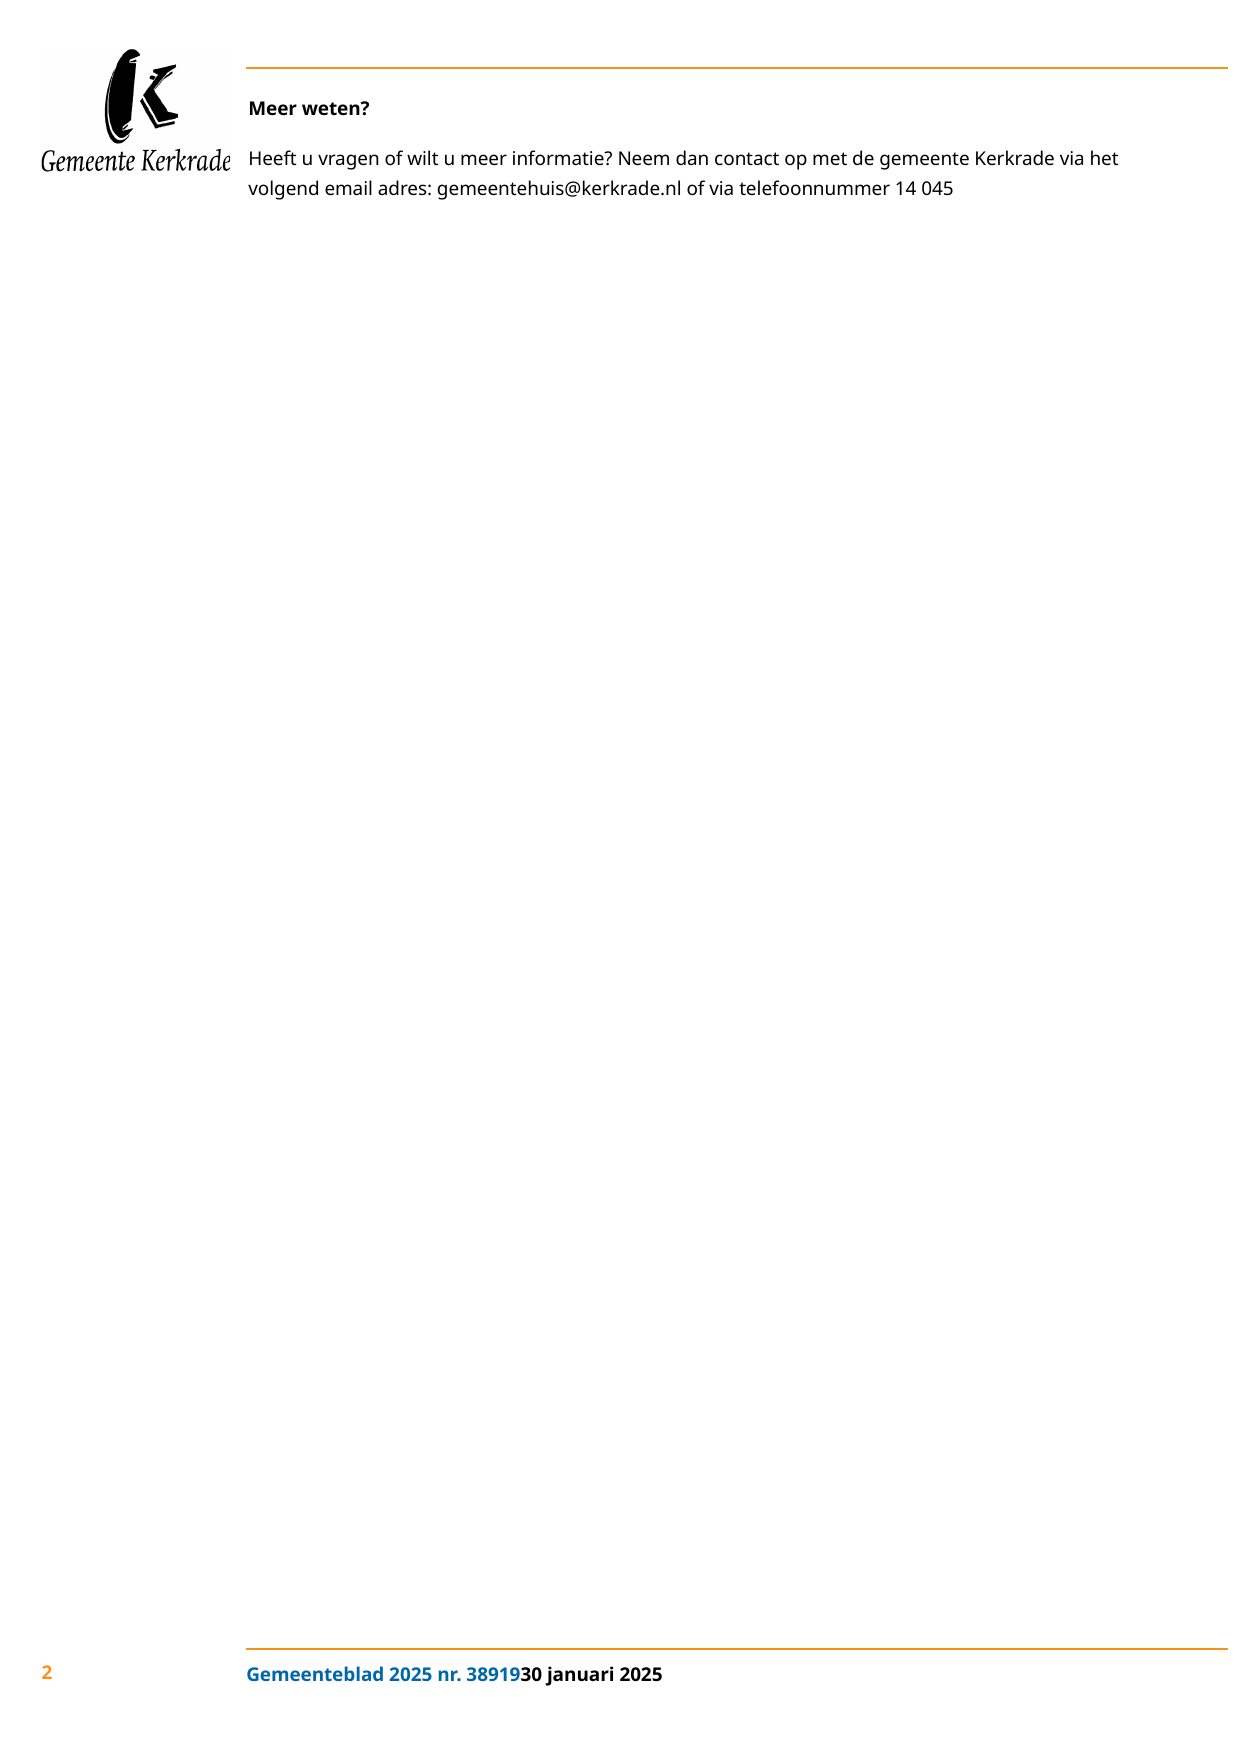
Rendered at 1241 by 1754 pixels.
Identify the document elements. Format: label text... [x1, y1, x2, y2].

text Heeft u vragen of wilt u meer informatie? Neem dan contact op met de gemeente Kerkrade via het volgend email adres: gemeentehuis@kerkrade.nl of via telefoonnummer 14 045 [248, 145, 1152, 201]
picture [41, 47, 231, 172]
text Meer weten? [248, 95, 1152, 121]
